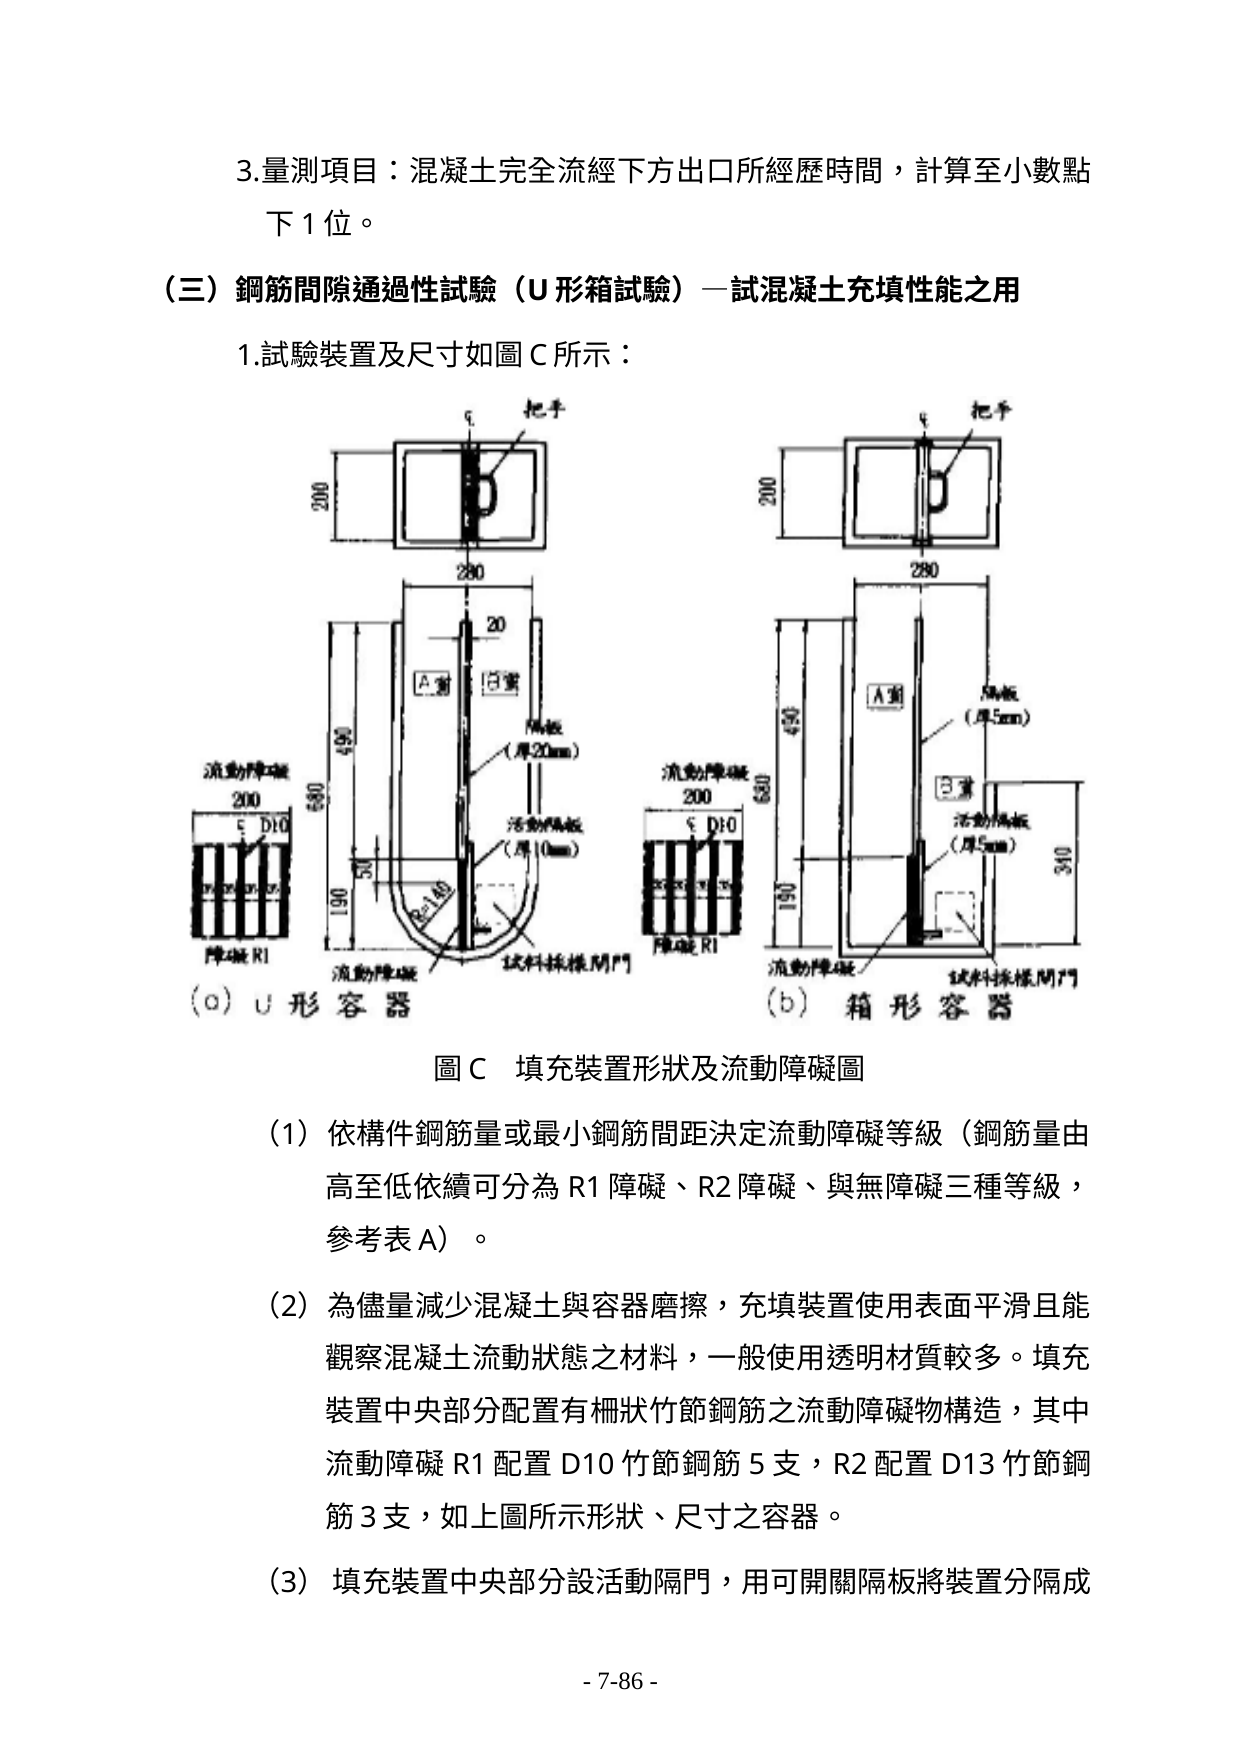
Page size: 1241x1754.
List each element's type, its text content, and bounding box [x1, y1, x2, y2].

picture [181, 396, 1089, 1026]
text （3） 填充裝置中央部分設活動隔門，用可開關隔板將裝置分隔成 [251, 1559, 1092, 1601]
text 3.量測項目：混凝土完全流經下方出口所經歷時間，計算至小數點下1位。 [236, 148, 1092, 243]
text 1.試驗裝置及尺寸如圖C所示： [148, 331, 1092, 374]
text （2）為儘量減少混凝土與容器磨擦，充填裝置使用表面平滑且能觀察混凝土流動狀態之材料，一般使用透明材質較多。填充裝置中央部分配置有柵狀竹節鋼筋之流動障礙物構造，其中流動障礙R1配置D10竹節鋼筋5支，R2配置D13竹節鋼筋3支，如上圖所示形狀、尺寸之容器。 [251, 1282, 1092, 1536]
text （1）依構件鋼筋量或最小鋼筋間距決定流動障礙等級（鋼筋量由高至低依續可分為R1障礙、R2障礙、與無障礙三種等級，參考表A）。 [251, 1111, 1092, 1259]
text 圖C 填充裝置形狀及流動障礙圖 [148, 1045, 1092, 1088]
text （三）鋼筋間隙通過性試驗（U形箱試驗）—試混凝土充填性能之用 [148, 266, 1092, 308]
